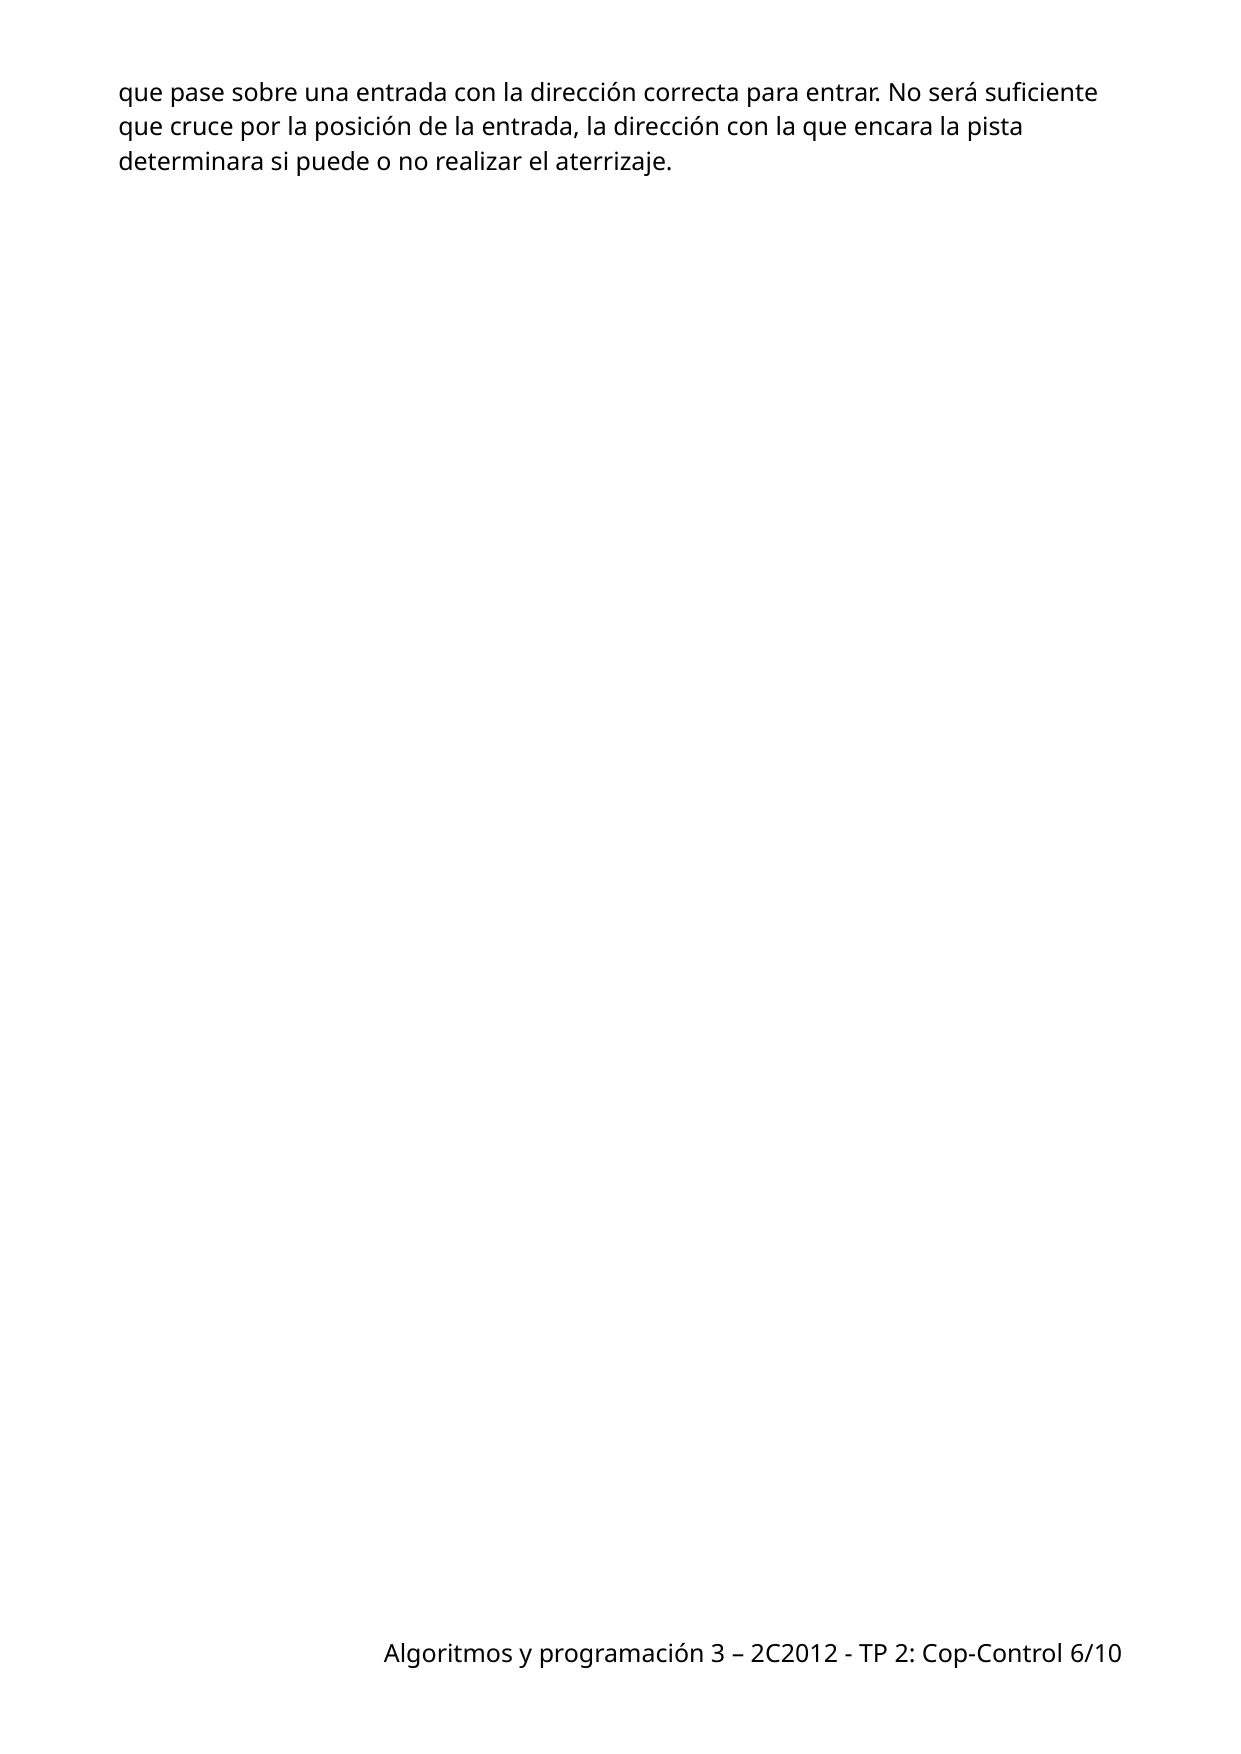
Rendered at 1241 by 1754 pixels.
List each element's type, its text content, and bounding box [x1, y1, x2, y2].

text que pase sobre una entrada con la dirección correcta para entrar. No será suficiente que cruce por la posición de la entrada, la dirección con la que encara la pista determinara si puede o no realizar el aterrizaje. [118, 75, 1122, 177]
